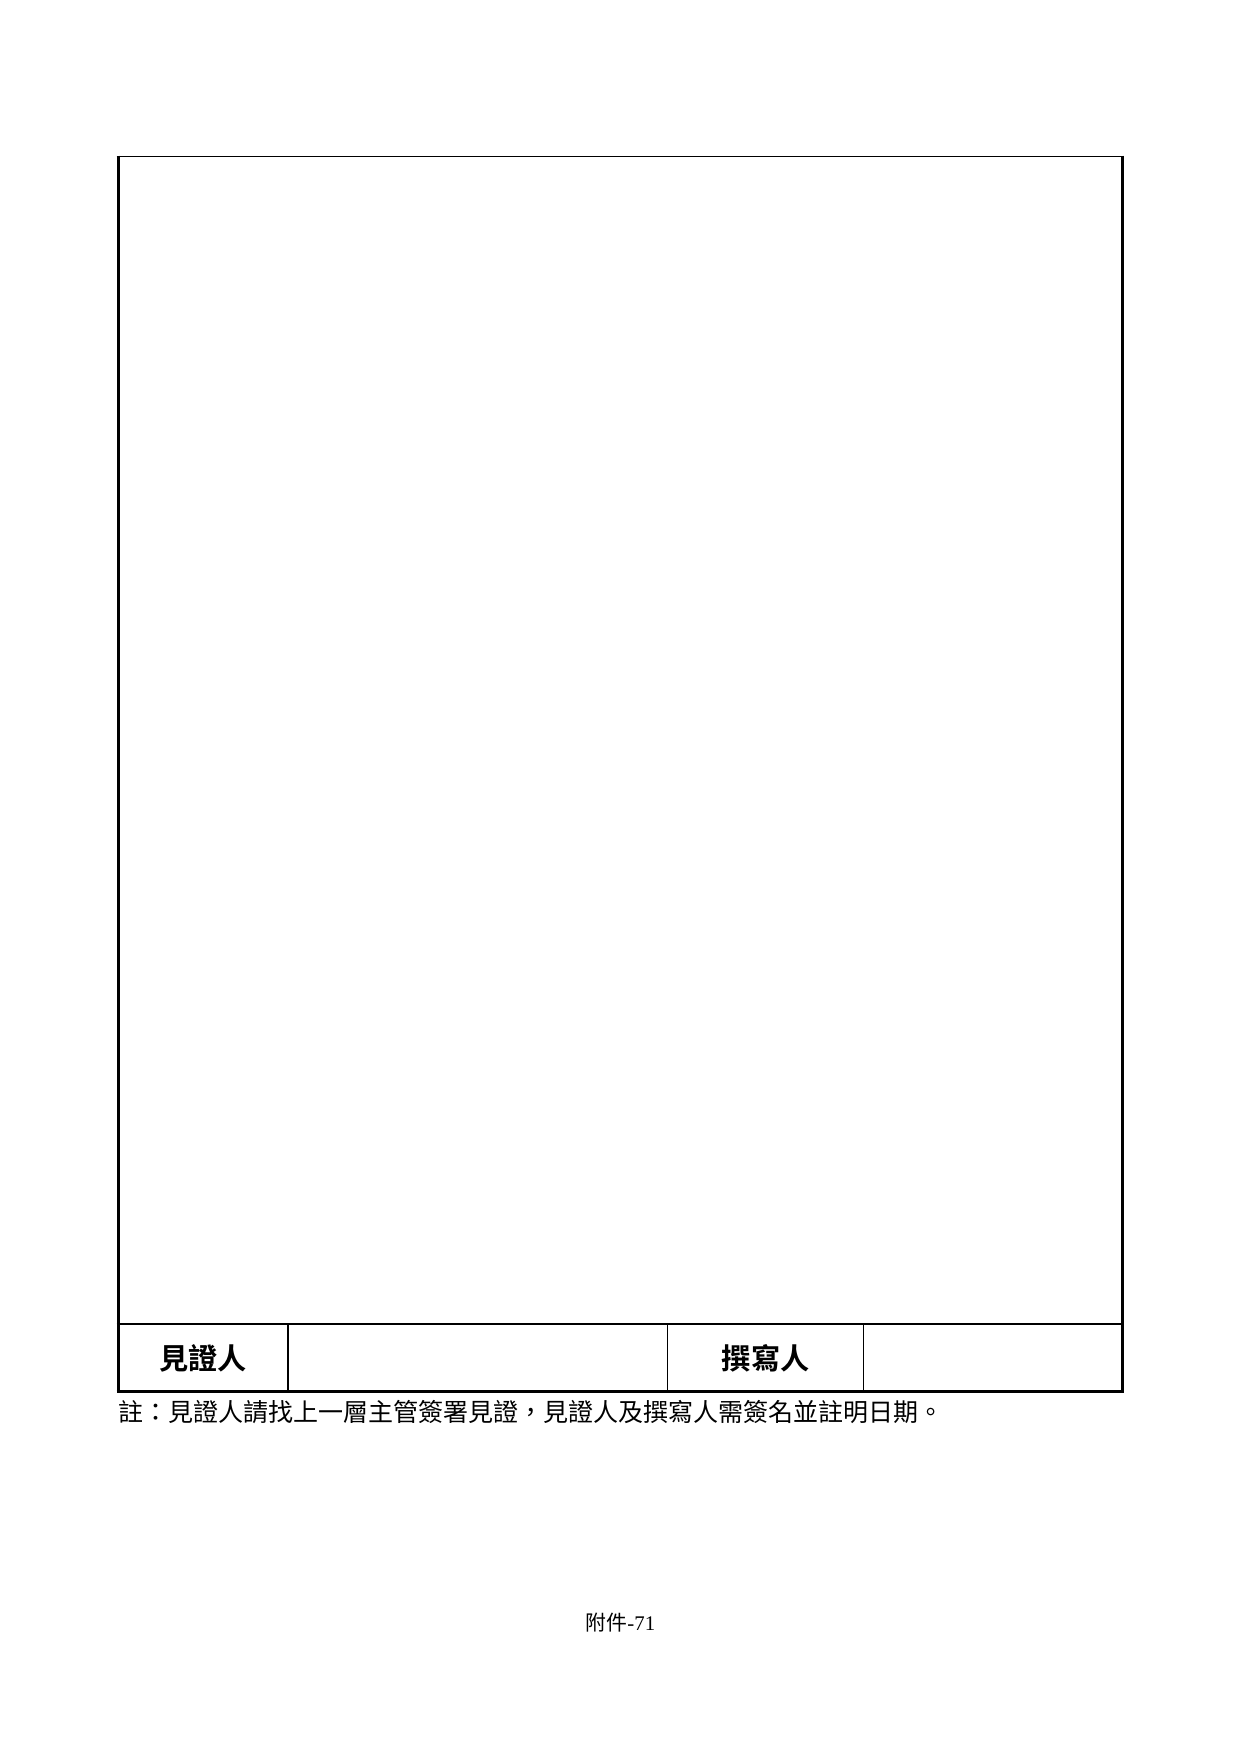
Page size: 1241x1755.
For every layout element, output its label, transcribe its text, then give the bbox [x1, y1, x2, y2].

table_cell [120, 157, 1121, 1323]
table_cell 撰寫人 [668, 1325, 863, 1389]
table_cell [289, 1325, 667, 1389]
table_cell [864, 1325, 1121, 1389]
text 註：見證人請找上一層主管簽署見證，見證人及撰寫人需簽名並註明日期。 [118, 1393, 1122, 1429]
table_cell 見證人 [120, 1325, 287, 1389]
